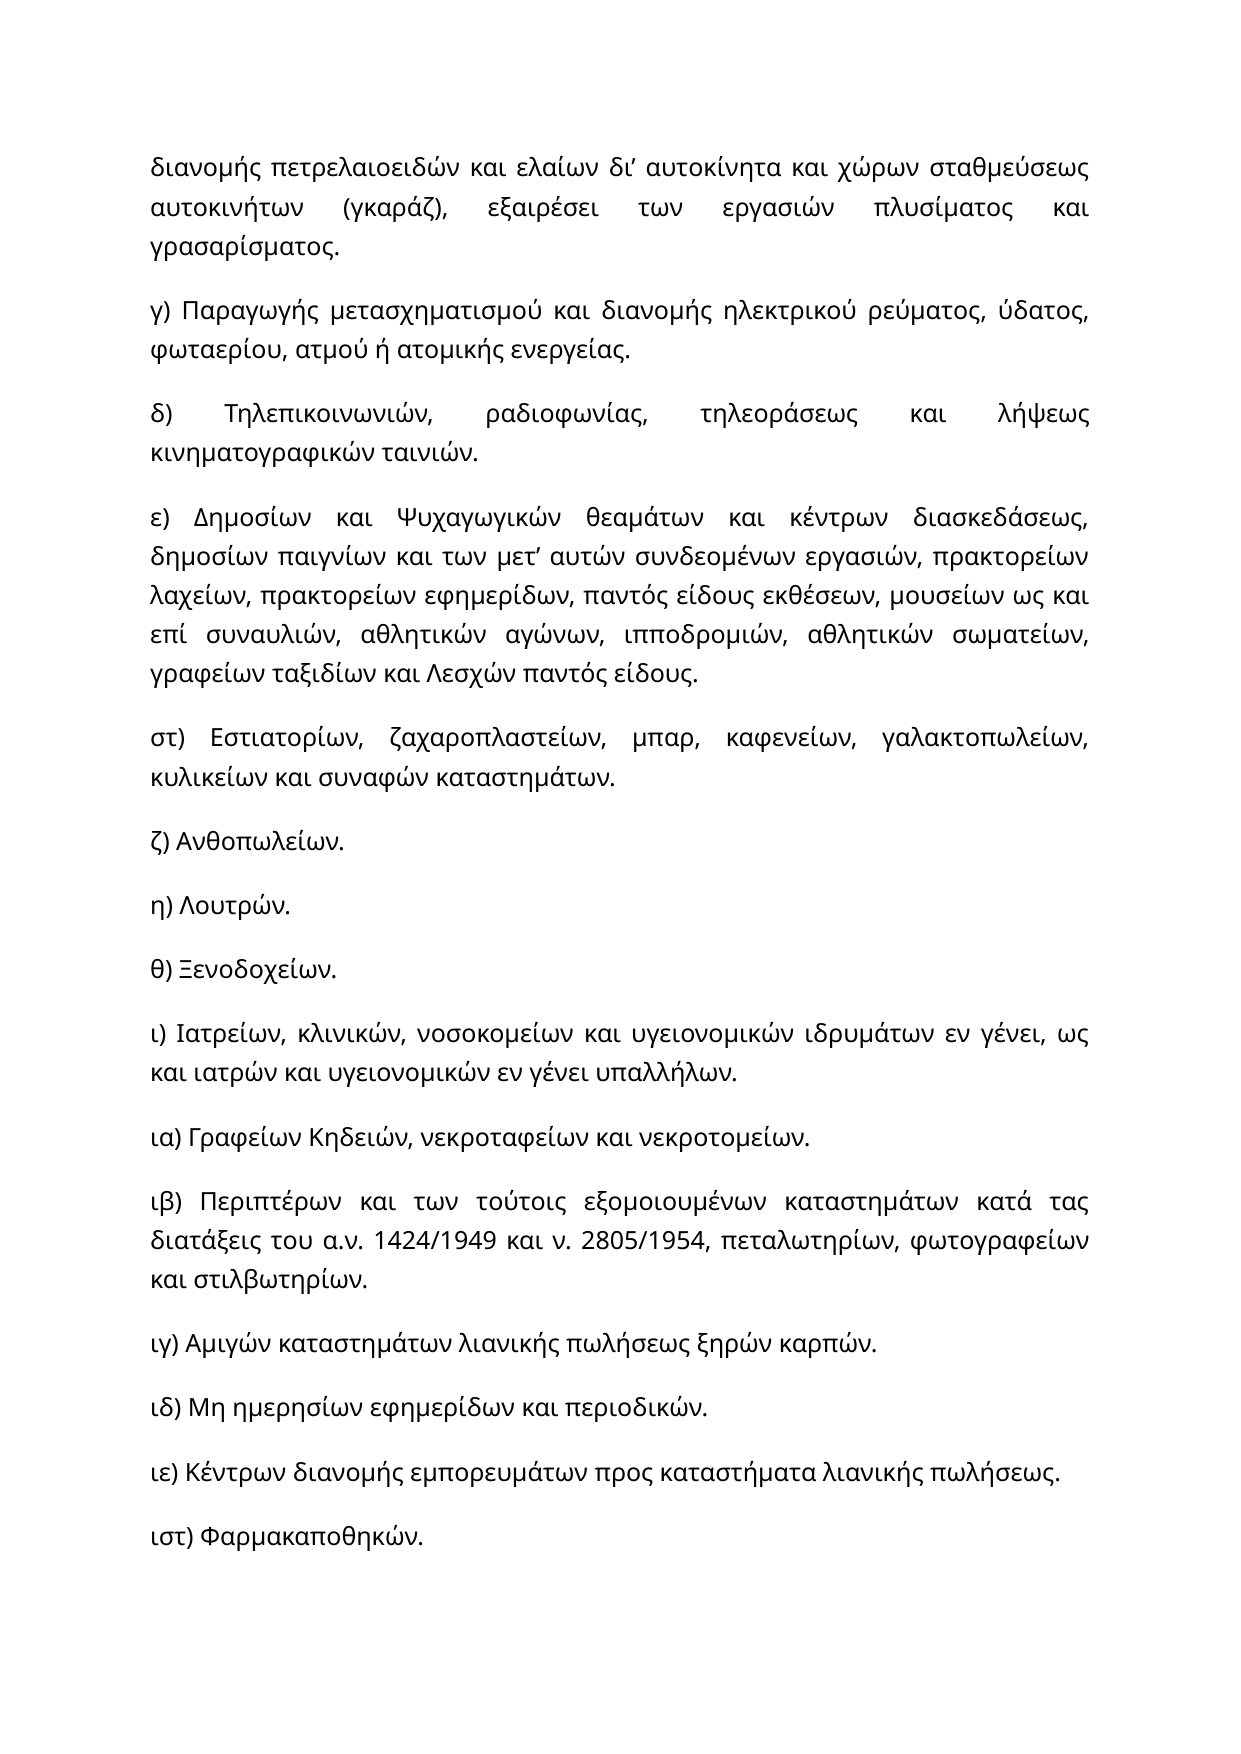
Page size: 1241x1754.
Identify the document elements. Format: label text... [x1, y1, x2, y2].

text ιβ) Περιπτέρων και των τούτοις εξομοιουμένων καταστημάτων κατά τας διατάξεις του α.ν. 1424/1949 και ν. 2805/1954, πεταλωτηρίων, φωτογραφείων και στιλβωτηρίων. [150, 1183, 1090, 1296]
text η) Λουτρών. [150, 887, 1090, 922]
text ι) Ιατρείων, κλινικών, νοσοκομείων και υγειονομικών ιδρυμάτων εν γένει, ως και ιατρών και υγειονομικών εν γένει υπαλλήλων. [150, 1016, 1090, 1089]
text στ) Εστιατορίων, ζαχαροπλαστείων, μπαρ, καφενείων, γαλακτοπωλείων, κυλικείων και συναφών καταστημάτων. [150, 720, 1090, 793]
text θ) Ξενοδοχείων. [150, 952, 1090, 986]
text ε) Δημοσίων και Ψυχαγωγικών θεαμάτων και κέντρων διασκεδάσεως, δημοσίων παιγνίων και των μετ’ αυτών συνδεομένων εργασιών, πρακτορείων λαχείων, πρακτορείων εφημερίδων, παντός είδους εκθέσεων, μουσείων ως και επί συναυλιών, αθλητικών αγώνων, ιπποδρομιών, αθλητικών σωματείων, γραφείων ταξιδίων και Λεσχών παντός είδους. [150, 499, 1090, 690]
text ιγ) Αμιγών καταστημάτων λιανικής πωλήσεως ξηρών καρπών. [150, 1326, 1090, 1360]
text ια) Γραφείων Κηδειών, νεκροταφείων και νεκροτομείων. [150, 1119, 1090, 1153]
text γ) Παραγωγής μετασχηματισμού και διανομής ηλεκτρικού ρεύματος, ύδατος, φωταερίου, ατμού ή ατομικής ενεργείας. [150, 292, 1090, 366]
text δ) Τηλεπικοινωνιών, ραδιοφωνίας, τηλεοράσεως και λήψεως κινηματογραφικών ταινιών. [150, 396, 1090, 469]
text ιδ) Μη ημερησίων εφημερίδων και περιοδικών. [150, 1390, 1090, 1424]
text ζ) Ανθοπωλείων. [150, 823, 1090, 857]
text διανομής πετρελαιοειδών και ελαίων δι’ αυτοκίνητα και χώρων σταθμεύσεως αυτοκινήτων (γκαράζ), εξαιρέσει των εργασιών πλυσίματος και γρασαρίσματος. [150, 150, 1090, 262]
text ιε) Κέντρων διανομής εμπορευμάτων προς καταστήματα λιανικής πωλήσεως. [150, 1454, 1090, 1488]
text ιστ) Φαρμακαποθηκών. [150, 1518, 1090, 1552]
